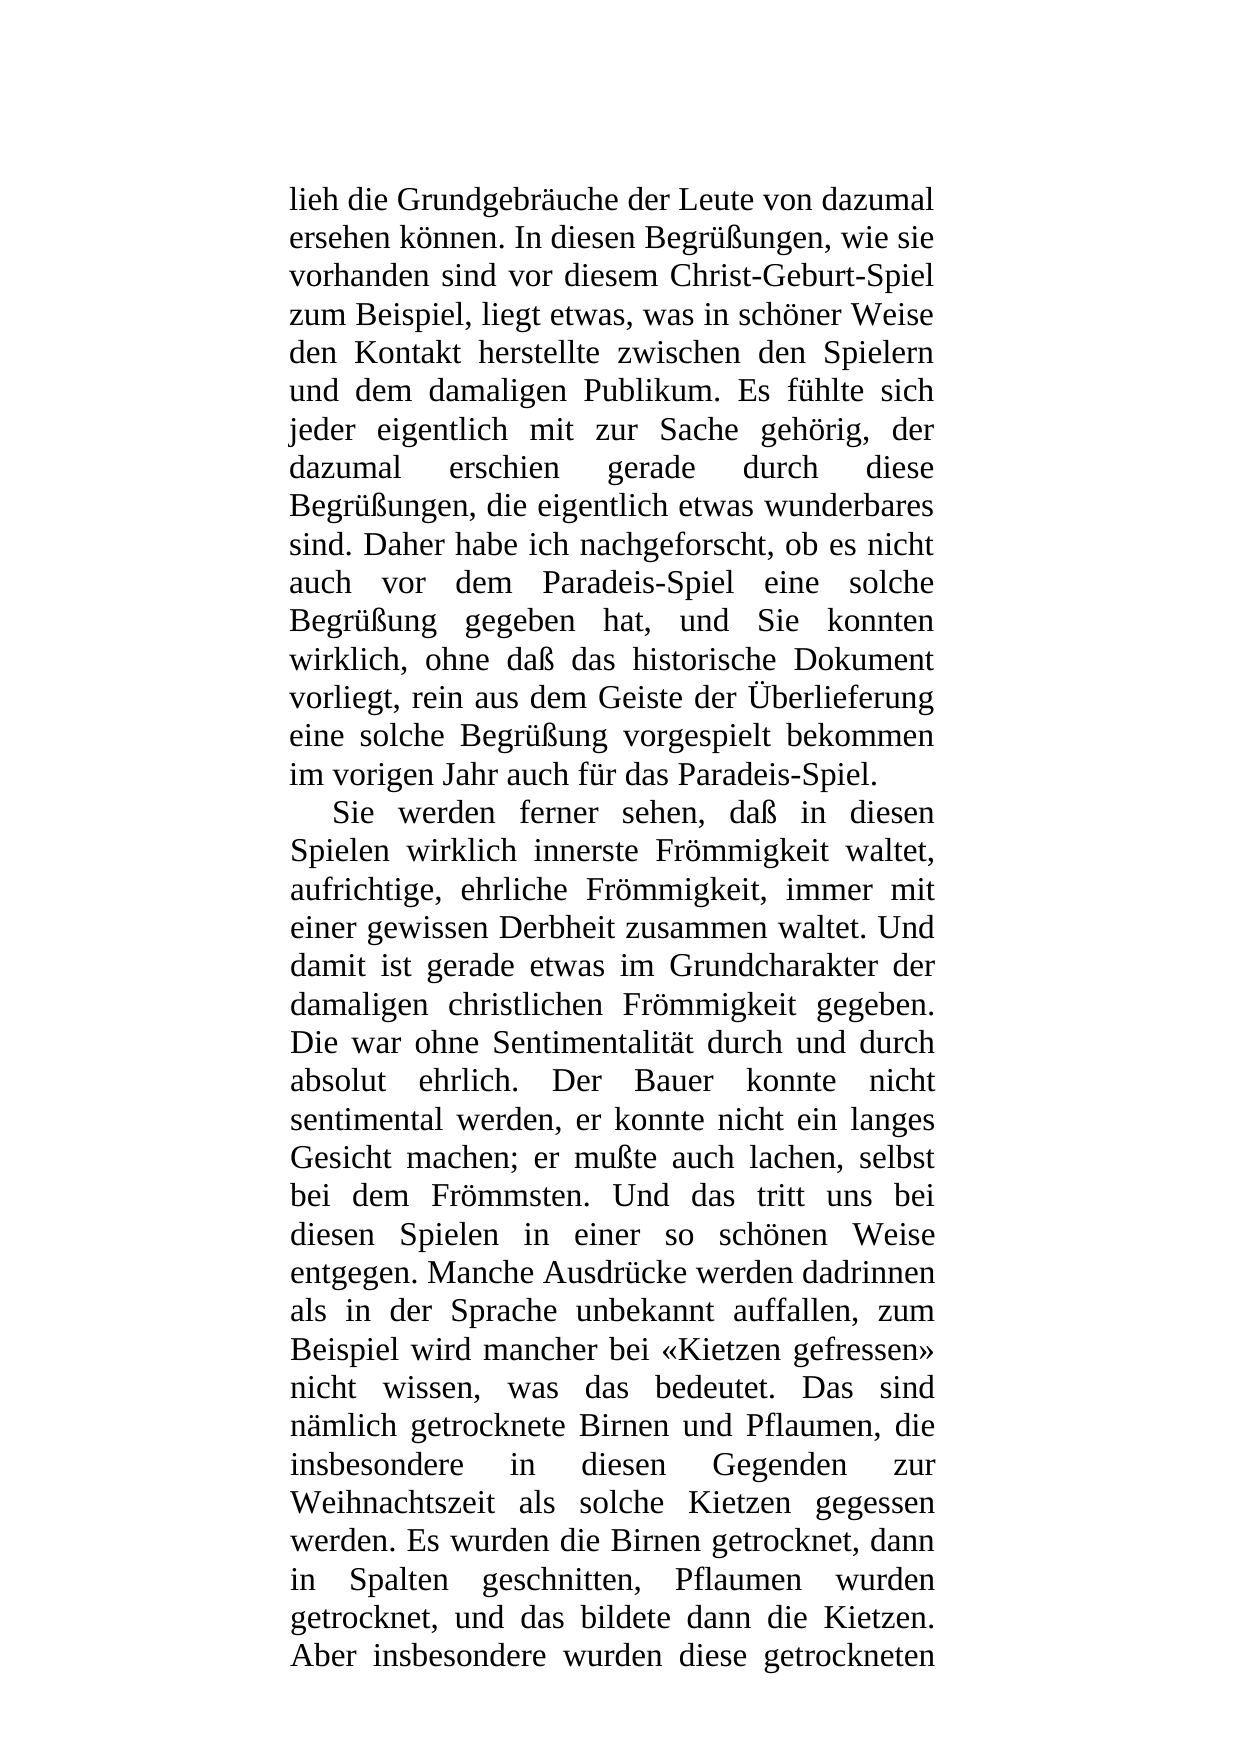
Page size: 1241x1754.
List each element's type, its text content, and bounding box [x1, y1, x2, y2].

text lieh die Grundgebräuche der Leute von dazumal ersehen können. In diesen Begrüßungen, wie sie vorhanden sind vor diesem Christ-Geburt-Spiel zum Beispiel, liegt etwas, was in schöner Weise den Kontakt herstellte zwischen den Spielern und dem damaligen Publikum. Es fühlte sich jeder eigentlich mit zur Sache gehörig, der dazumal erschien gerade durch diese Begrüßungen, die eigentlich etwas wunderbares sind. Daher habe ich nachgeforscht, ob es nicht auch vor dem Paradeis-Spiel eine solche Begrüßung gegeben hat, und Sie konnten wirklich, ohne daß das historische Dokument vorliegt, rein aus dem Geiste der Überlieferung eine solche Begrüßung vorgespielt bekommen im vorigen Jahr auch für das Paradeis-Spiel. [289, 179, 935, 792]
text Sie werden ferner sehen, daß in diesen Spielen wirklich innerste Frömmigkeit waltet, aufrichtige, ehrliche Frömmigkeit, immer mit einer gewissen Derbheit zusammen waltet. Und damit ist gerade etwas im Grundcharakter der damaligen christlichen Frömmigkeit gegeben. Die war ohne Sentimentalität durch und durch absolut ehrlich. Der Bauer konnte nicht sentimental werden, er konnte nicht ein langes Gesicht machen; er mußte auch lachen, selbst bei dem Frömmsten. Und das tritt uns bei diesen Spielen in einer so schönen Weise entgegen. Manche Ausdrücke werden dadrinnen als in der Sprache unbekannt auffallen, zum Beispiel wird mancher bei «Kietzen gefressen» nicht wissen, was das bedeutet. Das sind nämlich getrocknete Birnen und Pflaumen, die insbesondere in diesen Gegenden zur Weihnachtszeit als solche Kietzen gegessen werden. Es wurden die Birnen getrocknet, dann in Spalten geschnitten, Pflaumen wurden getrocknet, und das bildete dann die Kietzen. Aber insbesondere wurden diese getrockneten [290, 792, 936, 1674]
